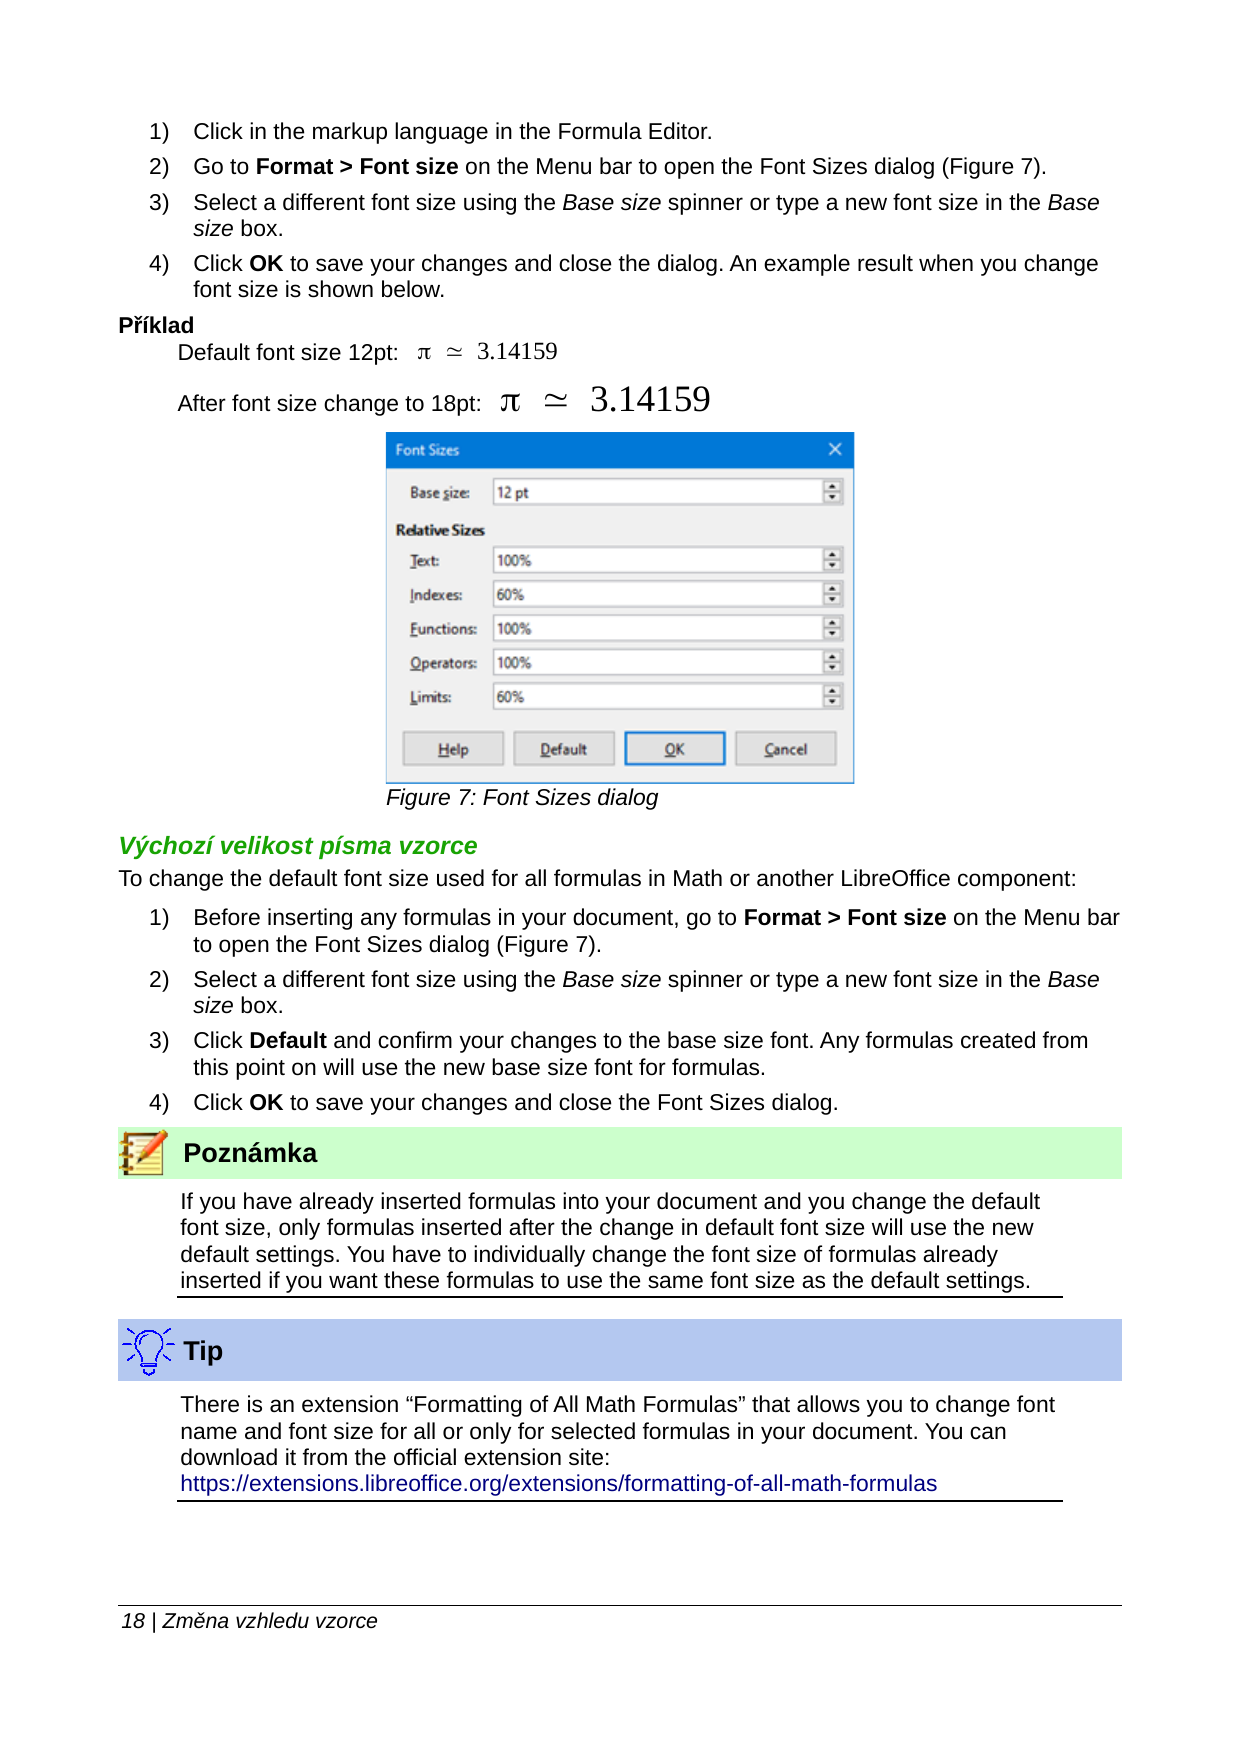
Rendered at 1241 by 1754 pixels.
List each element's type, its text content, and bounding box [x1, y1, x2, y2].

text To change the default font size used for all formulas in Math or another LibreOffice component: [118, 865, 1122, 892]
subtitle Poznámka [118, 1127, 1122, 1179]
text There is an extension “Formatting of All Math Formulas” that allows you to change font name and font size for all or only for selected formulas in your document. You can download it from the official extension site: https://extensions.libreoffice.org/extensions/formatting-of-all-math-formulas [177, 1388, 1063, 1500]
text If you have already inserted formulas into your document and you change the default font size, only formulas inserted after the change in default font size will use the new default settings. You have to individually change the font size of formulas already inserted if you want these formulas to use the same font size as the default settings. [177, 1185, 1063, 1296]
picture [119, 1320, 179, 1380]
text Figure 7: Font Sizes dialog [386, 784, 854, 810]
list Go to Format > Font size on the Menu bar to open the Font Sizes dialog (Figure 7). [169, 153, 1122, 180]
list Click in the markup language in the Formula Editor. [169, 118, 1122, 144]
list Click OK to save your changes and close the Font Sizes dialog. [169, 1089, 1122, 1115]
picture [119, 1128, 170, 1179]
subtitle Tip [118, 1319, 1122, 1381]
text Příklad [118, 312, 1122, 338]
list Select a different font size using the Base size spinner or type a new font size in the Base size box. [169, 966, 1122, 1018]
text After font size change to 18pt: [177, 378, 1122, 419]
text Default font size 12pt: [177, 338, 1122, 366]
picture [385, 432, 855, 784]
list Click Default and confirm your changes to the base size font. Any formulas created from this point on will use the new base size font for formulas. [169, 1027, 1122, 1080]
list Before inserting any formulas in your document, go to Format > Font size on the Menu bar to open the Font Sizes dialog (Figure 7). [169, 904, 1122, 957]
subtitle Výchozí velikost písma vzorce [118, 831, 1122, 859]
list Click OK to save your changes and close the dialog. An example result when you change font size is shown below. [169, 250, 1122, 303]
list Select a different font size using the Base size spinner or type a new font size in the Base size box. [169, 188, 1122, 241]
